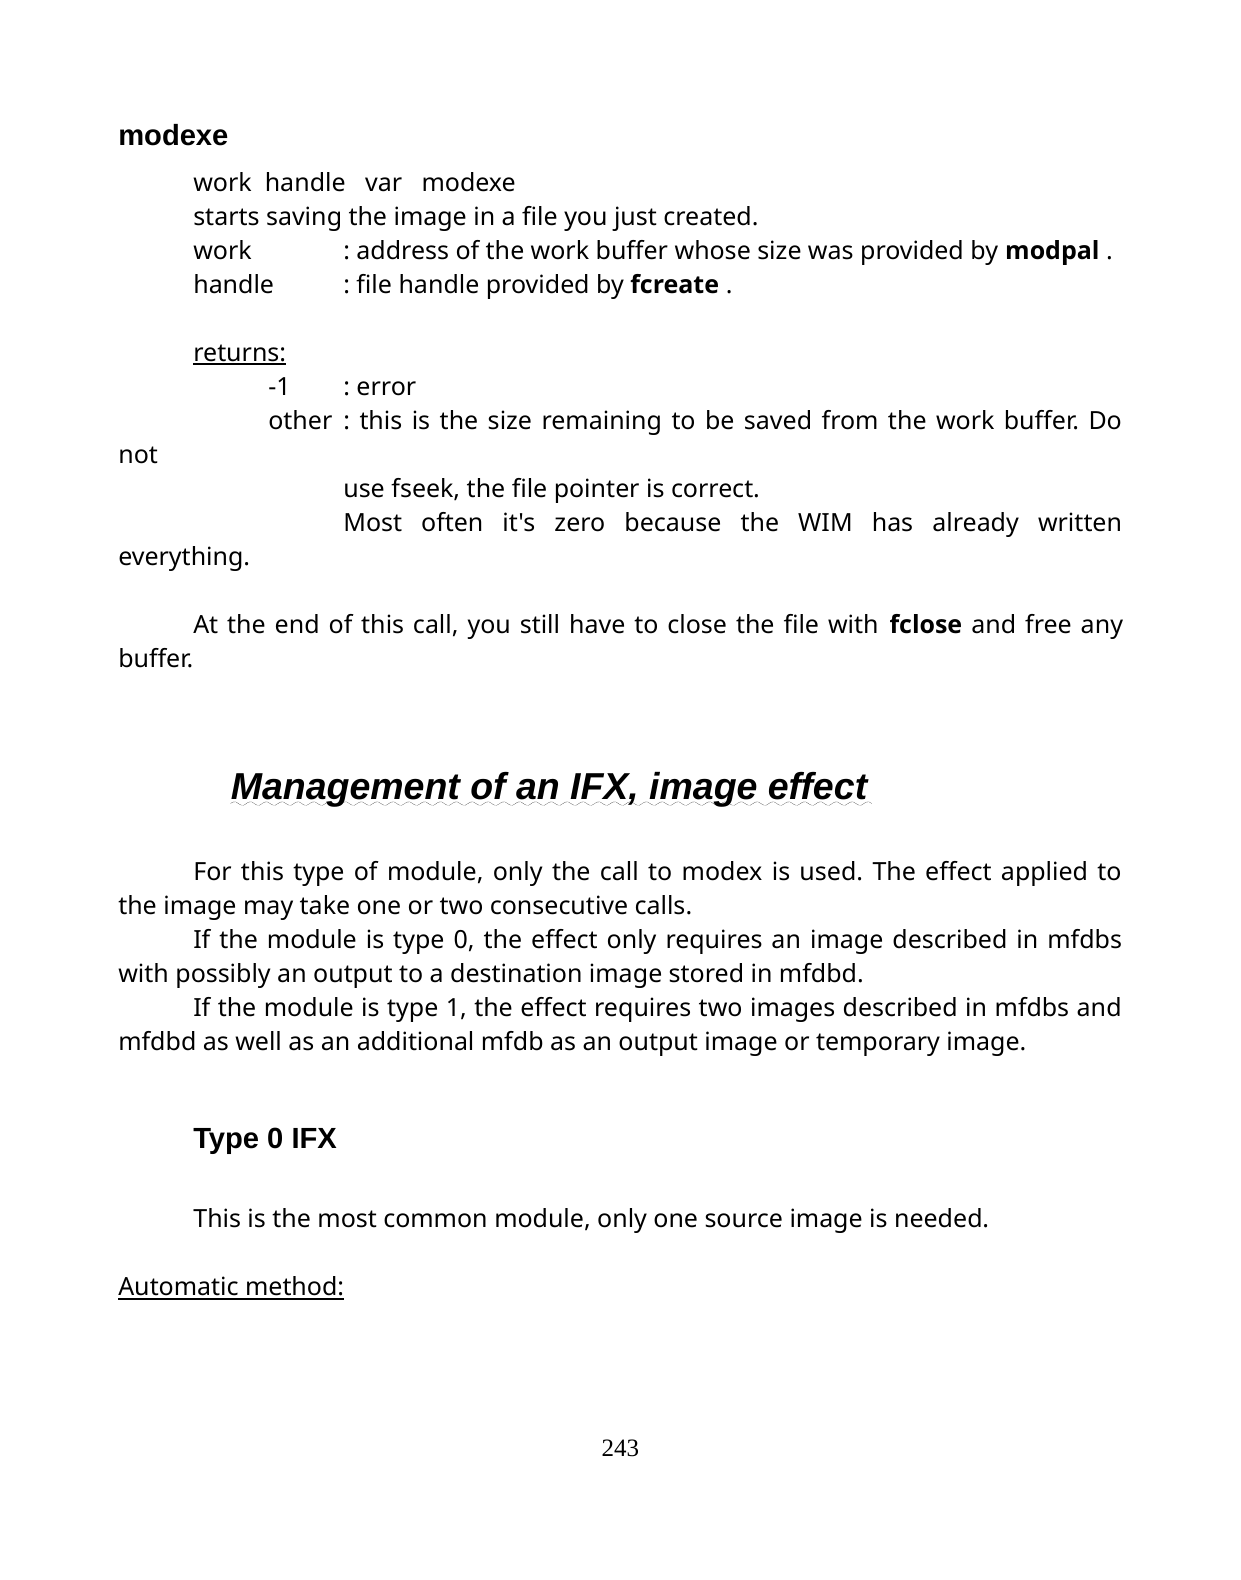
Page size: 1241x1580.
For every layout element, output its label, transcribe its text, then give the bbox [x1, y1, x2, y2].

text work : address of the work buffer whose size was provided by modpal . [118, 232, 1123, 266]
text If the module is type 1, the effect requires two images described in mfdbs and mfdbd as well as an additional mfdb as an output image or temporary image. [118, 990, 1123, 1058]
text For this type of module, only the call to modex is used. The effect applied to the image may take one or two consecutive calls. [118, 854, 1123, 922]
text handle : file handle provided by fcreate . [118, 266, 1123, 300]
text Most often it's zero because the WIM has already written everything. [118, 505, 1123, 573]
text use fseek, the file pointer is correct. [118, 471, 1123, 505]
subtitle Type 0 IFX [118, 1121, 1122, 1154]
subtitle Management of an IFX, image effect [193, 764, 1122, 807]
text other : this is the size remaining to be saved from the work buffer. Do not [118, 403, 1123, 471]
text work handle var modexe [118, 164, 1123, 198]
text starts saving the image in a file you just created. [118, 198, 1123, 232]
text If the module is type 0, the effect only requires an image described in mfdbs with possibly an output to a destination image stored in mfdbd. [118, 922, 1123, 990]
text At the end of this call, you still have to close the file with fclose and free any buffer. [118, 607, 1123, 675]
text This is the most common module, only one source image is needed. [118, 1201, 1123, 1235]
text -1 : error [118, 368, 1123, 403]
text Automatic method: [118, 1269, 1123, 1303]
subtitle modexe [118, 118, 1122, 152]
text returns: [118, 334, 1123, 368]
